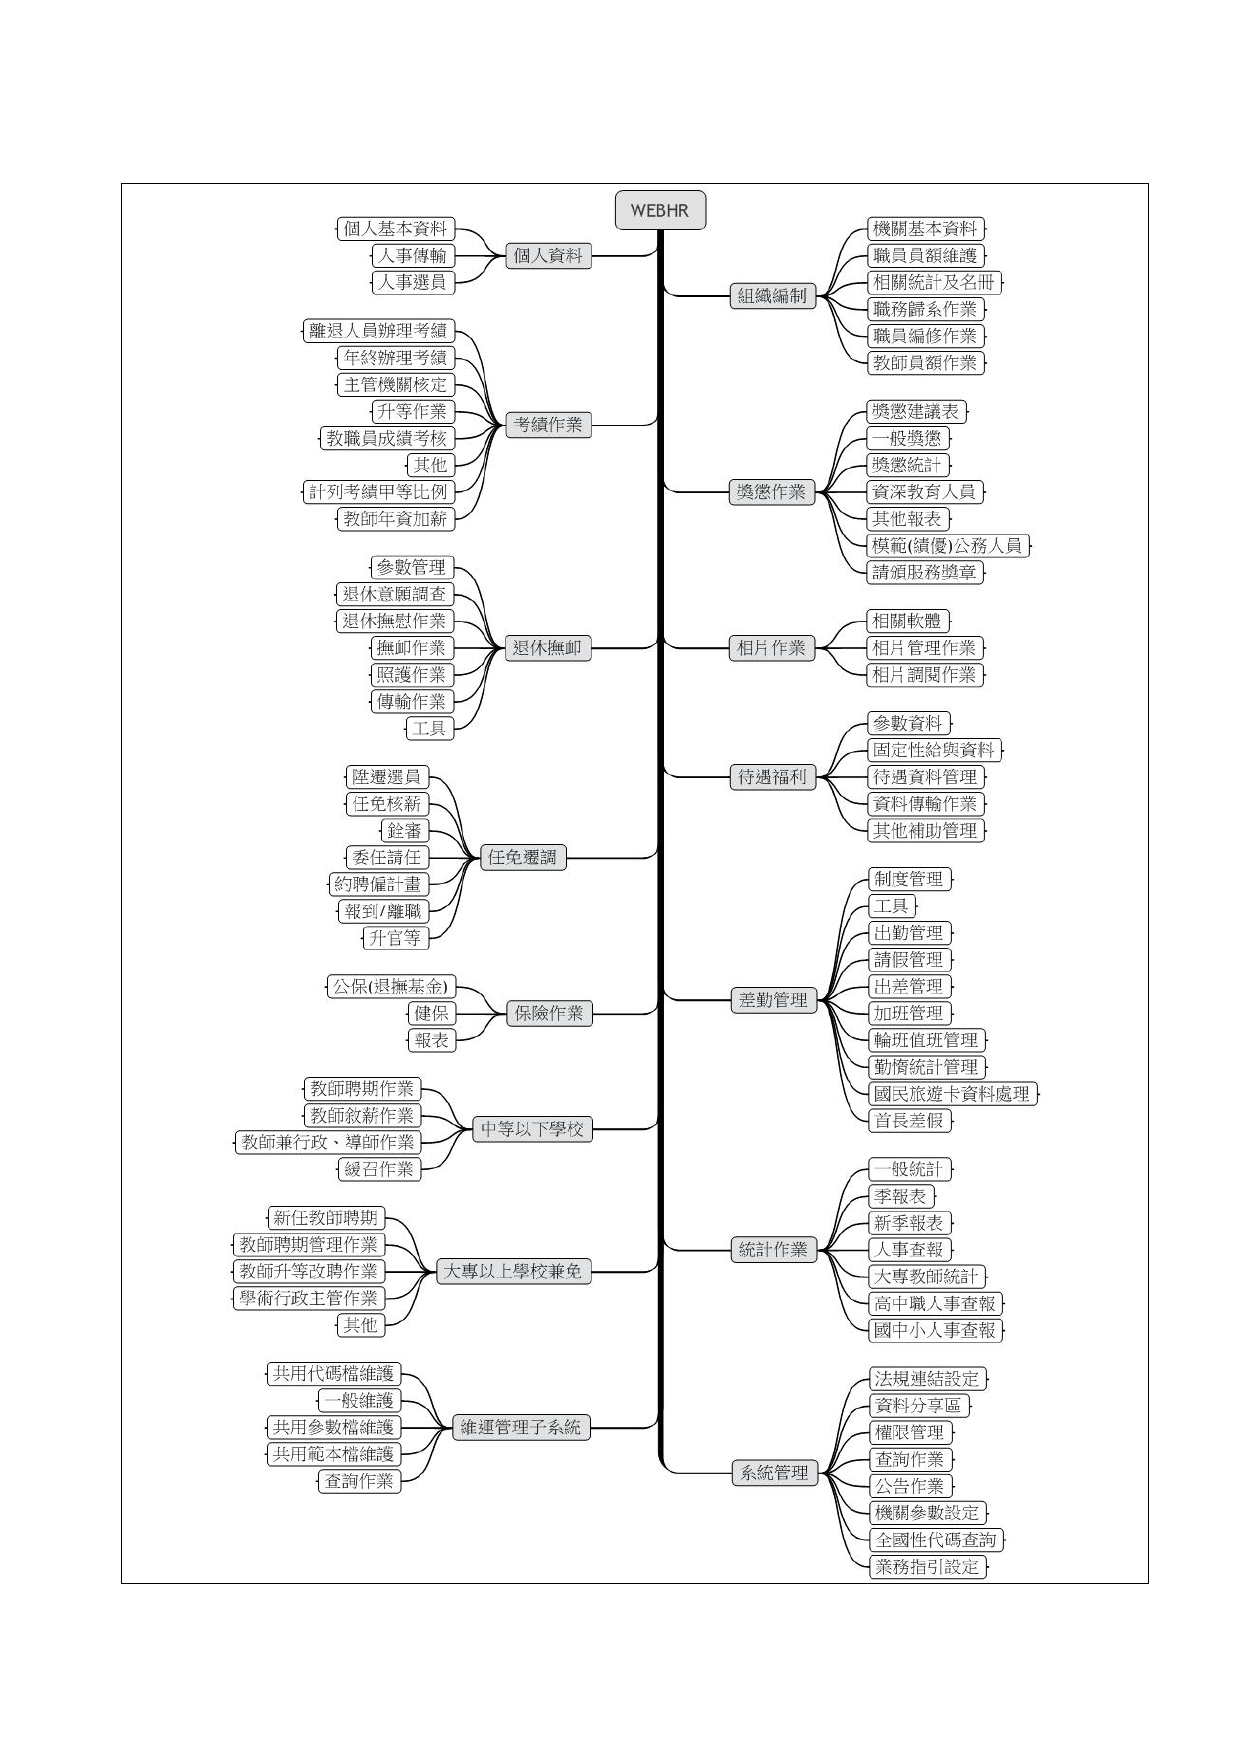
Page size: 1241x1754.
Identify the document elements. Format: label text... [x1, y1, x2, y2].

table_header 「人力資源管理資訊系統」（WebHR）簡介 壹、前言 行政院人事行政局（以下簡稱人事局）因應電腦軟硬體、開發工具、資料庫架構的進步，自民國80 年起即進行人事行政資訊系統的開發，民國83 年開發ＤＯＳ版人事管理資訊系統並推廣至行政院所屬中央機關；民國86 年9 月配合個人電腦視窗化開發「視窗版人事管理資訊系統」（簡稱Windows 版），並推廣至各行政機關；89 年在節省各機關重覆開發之人力及經費考量下，和教育部合作開發「公教人員人事管理資訊系統」（簡稱Pemis2k），使用者含括各級行政機關（包括中央、省屬及福建省連江縣各層級行政機關）及學校（包括國立學校及省立高中（職）以下學校）。 考量基層人事機構處理日常人事業務，除人事局開發之系統外，尚需使用銓敘部之銓敘整合網路系統、中央健康保險局之健保系統、公務人員退休撫卹基金管理委員會之退撫基金管理系統、臺灣銀行公保部之公保系統等，上述系統與人事局之應用系統有資料上、下游關係，如能藉由資訊技術整合各主管機關系統，對於人事業務之推動及簡化將有極大助益，遂於97 年起運用服務導向架構（Service Oriented Architecture，SOA）、web 2.0 等新的資通訊科技觀念和技術，開發網際網路版「人力資源管理資訊系統」（簡稱WebHR），透過人事行政作業流程再造，縱向整合基層機關及主管機關，橫向整合各人事業務主管機關，改善基層人事人員資料重複報送，資料無法共享等問題，達到簡化人事業務的目標。 貳、系統架構及功能 一、整體架構說明 網際網路版「人力資源管理系統」(WebHR)以人事局服務平台為基礎，人事服務網 （eCPA）為入口，整體架構如下圖： 圖1 WebHR 整體架構圖 二、人事業務作業功能說明 WebHR 系統採集中式之Web-based 架構，整合了大部份人事機構之業務，就功能面 而言共包含個人基本資料、組織編制、考績、任免遷調、獎章獎懲、保險、退休撫卹、 待遇福利、差勤管理、統計、相片管理、人事傳輸、人事選員、中等以下學校、大專以 上學校兼免、系統管理等子系統，適合所有層級行政機關及學校之人事機構使用，主要 功能架構如下圖： 圖2 WebHR 人事業務作業功能圖 （一）個人基本資料：提供各機關依據公務人員任用法或相關法規任用之人員，填寫公 務人員履歷各表(21 表)，依其各表號填寫欄位並參考全國性代碼，建立完整之公 務人員基本資料。 （二）組織編制：提供行政機關依據組織法及編制表，維護機關代碼、名稱、各項職員 之編制官職等及員額、職務歸系、名冊管理、各項職務編號之明細(包含其編制單 位、員額類別、歸系職等、職系、目前佔缺人員等資料)，及相關統計運用等作業 （三）任免遷調：提供機關依據公務人員任用法或相關法規，辦理機關內人員報到、離 職、新進人員任用、人員調動、陞遷選員(含內陞及外補)、任免核薪、銓審、約 聘僱計畫、升官等選員，及各項需報送銓敘部審查資料等作業。 （四）獎章獎懲：提供依各機關依行政院及各級行政機關學校公務人員獎懲案件處理辦 法、公務人員服務法及自行訂頒之平時獎懲標準規定，辦理人員之獎懲案建議函 、獎懲令、報表及獎懲統計、資深優良教育人員、模範(績優)公務人員及請頒服 務獎章等作業。 （五）保險作業：提供依照公務人員保險法規定之公保、健保及退撫基金會等保險業務 所需之大批人員異動資料，以協助整批報送作業。 （六）考績作業：提供依公務人員考績法暨其施行細則，辦理媒體報送至銓敘部審定作 業、年終辦理考績作業、離退人員另予考績、主管機關核定、升等作業以及教職 員成績考核作業等作業。 （七）差勤管理：提供依據公務人員請假規則、行政院及所屬各機關聘僱人員給假辦法 及相關出差休假等法規等規定，辦理差勤資料建檔及管理、結合刷卡系統、制度 管理、出勤管理、請假管理、出差管理、加班管理、輪班值班管理、勤惰統計管 理、國民旅遊卡資料處理及首長差假等作業。 （八）統計作業：以個人基本資料分析，進行各項資料統計，包括行政機關、各級學校 、簡薦委官等、雇員、各種學歷(專科、大學、研究所、博士等)、年齡、考試、 官等、性別、年資、及各項異動狀況統計等作業。 （九）待遇福利：提供依據全國軍公教員工待遇支給要點、任用敘薪及現職資料，維護 待遇資料、經費類別、用表別、支領數額、專案加給表及金額、職務加給表及金 額、地域加給表及金額、學分費補助申請及慶生名冊製作等作業。 （十）退休撫卹：提供依據公務人員退休法及其施行細則、公務人員撫卹法及其施行細 則，辦理退休意願調查，預算編列、退休撫卹事實表填報、計算退休金及撫卹金 、產生發放清冊及產製銀行媒體轉帳電子檔、三節慰問金、年終慰問金發放等作 業。 （十一）相片管理：提供人員之相片批次轉入、轉出，及批次調閱功能。 （十二）人事傳輸：提供人員依照交換格式規定，匯入及匯出人事21 表資料。 （十三）人事選員：提供一般選員及彈性選員，以選擇符合之條件人員名單供參考。 （十四）中等以下學校：提供中小學之教師聘期、教師敘薪、教師兼行政、兼導師、緩 召作業等作業。 （十五）大專以上學校兼免：提供大專以上之教師聘任、教師聘期管理、教師升等改聘 、學術行政主管作業等作業。 （十六）系統管理：提供設定帳號、人員之權限管理、單位及人員區分及角色設定等作 業。 叁、系統整合與介接 一、整合人事服務網（eCPA）單一簽入機制 整合人事服務網單一入口平台與簽入模組，讓人事人員只需記住單一網址及單一帳號密碼，即可執行相關人事作業，避免因多重網址、帳號及密碼，徒增人事作業困擾。 二、整合「憑證」提供高度身分認證功能 整合人事服務網之「自然人憑證」、「機關憑證」認證機制，運用憑證之辨識機制，提高身分認證強度，提升資料之有效性。 三、整合人事局各項人事服務系統 WebHR 系統整合了人事局現有之多項人事服務系統，包含「終身學習入口網」、「服務獎章請頒系統」、「公教人員待遇管理系統」、「生活津貼申請暨稽核系統」、「報送服務網」、「事求人機關徵才系統」，建立系統間之資料自動傳輸機制，藉由全程資訊化提升資料正確性，讓人事人員不再忙於資料之報送傳輸及處理因作業疏失而產生資料不一致問題。 四、跨院人事資料流整合 主要人事業務主管機關包含銓敘部、人事局、縣市政府人事處(室)、台灣銀行公保 部、健康保險局、退撫基金管理委員會等，因各自發展資訊系統的期程先後不一、使用的工具不同與技術整合複雜，而產生系統各自獨立欠缺整合與介接。但就基層人事人員觀點而論，人事作業重複繁瑣，同一項人事業務有多個不同的主管機關，整體人事業務水平與垂直作業流程均不流暢與連貫，無法整合運用現有資源發揮資源最大效益。例如公務人員考績作業，基層人事機構利用人事局開發之系統報送給主管機關審核；俟銓敘部審定後，再以媒體傳送回基層人事機構；基層人事機構再以媒體送給人事局，造成資料即時性、完整性、正確性均有待加強之問題。 經透過不斷的協調與溝通，及資訊系統與資料的垂直整合，WebHR 系統完成與銓敘部「銓敘整合網路系統」之跨院資料傳輸整合機制，基層機關的申辦資料透過WebHR 系統傳送縣（市）主管機關完成核定作業，再送銓敘部進行核備作業；銓敘部作業完成後之資料亦由WebHR 系統負責接收導入各機關資料庫，以達流程改造、減少人工作業、提升資料正確性、提供「一次申辦、全程運用、服務回饋」的創新作業運作模式。 五、公保、健保及退撫基金作業跨機關與系統整合 各機關均需按時報送各項繳費資料給公保處、健保局、退撫基金管理委員會，先前皆由基層機關使用人事局開發之系統作業，再將產出之資料報送主管機關系統，但因法規的解釋及特殊案例處理方式均由主管機關主政，致人事局系統計算偶有錯誤之情事發生，造成基層機關與主管機關之困擾，為徹底解決上述問題，人事局主動協調台灣銀行公保部、健康保險局及退撫基金管理委員會，由W ebHR 系統產生人員大批異動資料，再透過主管機關開發之系統介接程式接收，進行後續保費計算、人員資料更新作業，以各師其職、分工合作的方式達到便利且正確的保費計算。 六、整合考試院「全國人事法規釋例資料庫檢索系統」 人事法規非常繁雜且主管機關不一，而依法行政是人事人員最基本要求，但法規及釋例更動時，人事人員常常無法於第一時間取得資訊，容易造成人事作業之疏失及錯誤，所以WebHR 系統整合考試院「全國人事法規釋例資料庫檢索系統」，當有新版法規時自動更新連結至最新法規，可節省人事人員法規搜尋時間及避免法規引用錯誤。 肆、系統創新 一、創造經驗傳承、迅速知識分享 人事人員流動大，且基層機關由非人事人員兼辦人事業務的情形非常普遍，所以經驗傳承非常重要，因為前人的經驗能讓剛進入人事服務的新進同仁在最短的時間內熟悉人事業務，所以WebHR 系統整合了人事局「人事知識分享平台」的推薦知識、熱門知識、最佳知識等相關資訊，而且還建立小秘訣專區，讓人事人員於日常工作期間即可將心得、作業注意事項或整理的作業秘訣及小撇步，放置並公告於系統中提醒自己，當人員替換時新進人事人員可迅速的取得前人的武功心法，在最短的時間內瞭解工作所需知識。 WebHR 系統亦提供跨機關之工作經驗或秘訣分享機制，各機關可將公認良好的知識分享給其他機關，同時主管機關亦可彙整所屬的優良工作經驗，形成整個主管機關之共同知識，透過系統迅速的擴散，凝聚人事人員向心力，使人事機構猶如神經元一般，將資訊立即且正確的傳遞，充分發揮數位神經效能且提升整體服務品質。 二、提供主管機關法規及表件自主專區 由於地方自治法的關係，各縣（市）政府許多人事作業流程及表格文件均不統一， 有集中管理、有分散授權、或採部分授權，而直轄市及縣（市）政府差異更大，在眾多單行法分立的情況下，當人事人員跨主管機關調動時，往往會引用錯誤法規及表單，造成業務上之困擾或影響當事人權益，WebHR 系統特別建立主管機關法規及表件自主專區，讓新調任的人事人員能簡便且迅速的取得正確的法規及表單資訊。 三、提供自建作業流程指引整合資訊系統操作 人事作業非常繁雜，作業流程包含哪些步驟，哪一項又該先作，一直困擾著人事新進人員，WebHR 系統特別建立主管機關業務流程指引專區且將系統操作整合至指引之每一個步驟，讓主管機關可以自由設定業務流程，其內容包括系統內某一項功能、系統外之某一網頁或檔案資料，新進人事人員只需依照指引之步驟一步步作業即可無遺漏的完成各項人事業務，且為符合已熟練之人事老兵快速處理之需求，在系統目錄中仍建立各分項之作業入口，以便可快速於各操作界面間切換。 四、待辦信息主動提醒通知、增進業務處理時效 人事人員日常作業非常忙碌，為避免產生作業漏做情況，系統於各項事件發生時貼心的設計待辦事項提醒機制，例如當系統偵測到銓敘部已將考績核定完成時，提醒人事人員進行資料下載及轉入作業；當有新的調查表需要填寫時，即時提醒人事人員；有公務員利用「個人資料校對網」提出個人資料更正時，提醒人事人員儘快處理等。 五、建立作業提醒機制，達到系統主動服務 當機關人員報到或離職時，人事人員必須一連串的處理多項作業，其中任何一項漏失均會影響當事人之權益，為避免錯誤產生及提升人事服務品質，於系統中建立作業提醒機制，例如人員報到或離職作業時，提醒人事人員要辦理公保、健保、退撫基金之異動作業，並提供人事人員簡便且快速的捷徑切換至相關作業畫面。 六、運用表報排程技術，提升系統服務品質 人事作業有其週期性及時間侷限性，例如考績作業都在年度結束時作業、教師聘用統一於暑假期間作業，此作業時間的侷限性會造成系統在特定時段負載量暴增，尤其是表報統計作業需使用大量資料及運算，更會造成系統無法負荷影響服務品質，藉由排程技術可視系統負載狀況調整瞬間負荷量，提升線上服務品質及縮短線上反應時間。 圖3 WebHR 系統創新功能圖 伍、系統推動輔助措施 一、辦理系統上線前評估說明會議 為讓縣(市)政府在正式使用前充分瞭解系統設計精神、作業流程、操作畫面、收集系統與各縣(市)政府現行作業流程及表報之差異，均會由人事局人員、系統建置人員至縣(市)政府依人事分工科別，分別辦理系統說明會議，與縣(市)政府及所屬機關之人事菁英充分溝通討論，使系統能充分符合實際作業流程及表報所需。 二、充分辦理人員教育訓練 為減輕主管機關之負擔，系統上線前提供多梯次（每梯次5 天）之系統教育訓練，除讓使用者能盡快熟悉系統操作並釐清疑義，且確保系統能於上線前完成必要之修正，降低使用之困難度。 三、提供數位教學影音檔案，縮短學習曲線 為協助使用者於系統上線前或上線後自我服務，儘快處理問題，另行錄製了影音教學檔案，提供使用者學習，以期迅速的瞭解系統操作方式。 四、提供完善資訊客服機制 建立使用者問題處理及服務中心，無論是使用者操作問題、資料錯誤或是系統問題，均以「顧客服務」為導向，有專人立即且快速的回答使用者提出之問題，且所有問題均會以系統方式掛號列管，方便追蹤查詢，並建置問題Q＆A 專區，將相關問題彙整後公告，讓系統新手能快速查詢、自我服務。 五、協助建立菁英輔導機制，就近協助處理問題 雖然建立了完善資訊客服機制，但總不如鄰近同事之良好溝通及貼心服務，所以輔導各縣(市)政府建立菁英輔導責任區，再配合系統之身分切換機制，讓使用者能就近尋求菁英輔導人員之協助，在最短的時間內將問題處理完畢。 六、上線後使用情形之調查及處理 系統上線後仍與縣(市)政府建立密切之溝通管道，瞭解各子系統之用情形，是否需要協助等，以做為未來系統改進及提升服務品質的重要依據。 陸、實施效益 一、藉助雲端技術減輕人事人員工作負擔 目前人事機構約8,000 多個且遍佈全國，大部分機關人事人員需管理一套人事系統（包含主機軟硬體、資料庫及人事管理系統），因人事人員非資訊專業，當系統出現問題時無法自行處理，必須另行請求協助，但各機關不一定有設置資訊人員，將影響人事服務品質，WebHR 系統藉助雲端技術將各機關主機集中至人事局或縣（市）主管機關統一管理，各機關不再負責主機軟硬體之維護管理、系統程式更新、資料備份，將可大幅減輕人事人員日常工作負擔。 二、藉由線上申辦，提升作業效率、簡化公文傳遞，達成節能減碳目標 縣（市）政府與所屬機關間無論是獎懲、考績、退休撫卹、中等以下教職員作業等，往往需要大量之公文往返，不但曠日廢時亦浪費紙張，WebHR 系統建置線上申辦作業可免除大量之公文往返，節省紙張費用及人員傳遞之成本，符合世界節能減碳之趨勢且可提升傳輸作業及服務品質。 三、透過腦力激盪及資訊輔助達到人事流程再造 所有系統作業流程均與基層機關、縣（市）政府之人事菁英，以小組討論的方式充分溝通、腦力激盪，針對現行人事作業瓶頸進行全面性研討及簡化，再透過資訊技術落實與實踐，達人事流程再造之目標。 四、整合人事局及各人事業務主管機關系統，簡化人事作業 WebHR 系統整合了人事局現有之多項人事服務系統、銓敘部「銓敘整合網路系統」，並介接公保、健保等人事主管機關業務系統，建立跨機關系統間之資料自動傳輸機制，撫平系統作業流程，讓人事人員不再於各主管機關系統間進行繁瑣的資料報送、達流程改造、減少人工作業、提升資料正確性、及「一次申辦、全程運用、服務回饋」目標。 五、與日常申辦業務結合提升資料的正確性 以往建置之人事系統大多是人事文書作業完成後之資料儲存及管理，並沒有與人事日常申辦業務充分結合，常發生資料登打錯誤之情況，人事局為取得全國人事資料及各縣(市)政府為取得所屬機關人事資料，均要求各基層機關將資料匯出後再以手動方式進行報送，如此不但增加人事人員工作負擔，亦常因作業疏失而產生資料錯亂之情況，雖花費大量時間搜集及校正資料，資料正確性仍不如預期。 WebHR 系統藉由線上申辦整合基層機關到縣（市）政府之所有作業及表報，透過機關承辦人線上申辦、縣(市)政府負責人線上審核、當事人多次的資料檢視與校對，可大幅提昇資料之正確性亦可簡化資料蒐集流程。 六、全面提升人事業務處理效率 為協助人事人員更有效率處理人事業務，WebHR 系統積極進行人事業務資訊化工作，迄今已完成組織編制、個人基本資料、人事選員、人事傳輸、任免遷調、獎懲作業、考績作業、差勤管理、待遇福利、退休撫卹、相片管理、大專教師兼免、中等以下學校教師兼免、保險作業、統計、決策支援等，刻正再擴充出國案件、訓練進修管理、人事法規整合等作業，可說全面含括了人事日常作業所需，藉由資訊系統輔助，提升人事業務處理效率。 柒、未來展望 WebHR 服務系統只是完成前端服務提供，未來將持續藉由跨主管機關之行政流程改造及業務資訊整合與整併，進而建置「人事共通服務平台」整合各人事主管機關資料庫及業務系統，提供整體性決策支援，基於以上理念，將持續努力推動以下工作： 一、建立雲端人事專業統計及決策資訊服務 正確的資料是建構優質資訊服務的基礎，嚴謹的統計數據更能輔助人事政策形成，各主管機關常有臨時性統計表報需求，例如教育部、審計部及其他業務主管機關常定期或不定期要求各縣（市）政府提供統計資料；議員或首長亦常因問政需要，要求提供臨時性統計資料。目前各主管機關常大費周章的以公告方式要求所屬機關人事人員全面放下手邊工作，以最速件方式找出資料並完成報送作業，但常發生因定義認知不同、無法即時取得或懷疑資料正確性之情況，另WebHR 系統雖然已提供個人表報查詢、人事選員等功能，讓主管機關可在統一的資料基礎下，即時且正確的取得所需資訊，但人事人員常因不具備資訊能力或對資料庫欄位不熟悉，而無法如期、如質的提供所需資訊。 人事局現已建置「公務人力資料庫」蒐集行政院及所屬機關之公務人員、技工工友、駕駛、駐衛警等之個人基本資料、現職、待遇等資料及各機關之組織員額編制狀況，並透過倉儲系統產生人事局所需之公務人力統計及分析資料，如能在現有的基礎上運用雲端技術擴大服務範圍，將基層機關、縣（市）政府、業務主管機關等均納入服務範圍，藉由整合人事局的人事專業及廠商的資訊技術，建置一套主動式雲端人事資料統計服務，透過需求端之服務申請，人事局針對所收集資料庫建置表報並在資訊安全的前提下建置適當之權限控管，以雲端服務方式提供各主管機關定期或不定期所需之各類統計表報、選員服務及人事決策所需資訊，以輔助人事業務執行及政策之推動。 二、建立完整公務生涯全程記錄資料庫 正確資料為提供良好資訊服務的基礎，一個公務人員可能是通過國家考試後按資格任用亦或由特殊法令進用，就業務流程而言公務人員通過考選部辦理之國家考試後，接著由人事局或特考主辦機關分發至任用機關實務訓練起，便有任用、考績、獎懲、任免、銓審、訓練、遷調、待遇、福利差勤、保險、退休等作業，其中保險事涉台灣銀行公保部、健保局等機關；依法送銓敘部審查又有了銓敘、動態、考績、退休等；退休撫卹之年資計算又由主管機關及退撫基金管理委員會辦理，公務人員由考試至退休之完整生涯週期資料可說散見於多個業務主管機關，人事局資料庫有公務人員基本資料、現職任免、經歷異動、終身學習等相關的人事資料，而退撫基金管理委員有公務人員繳納退撫基金完整資料紀錄、銓敘部則有公務人員詳盡的銓敘審查、考績等資料。當一個公務人員要辦理退休時，系統若要主動提供退休金試算服務及建議，則至少必需分別取得三個主管機關資料庫，方能提出退休最適時機點及退休金最優組合之建議，無論在資料查詢、校對、運用上均屬不易。 基於主動服務之觀念，希能以雲端技術更深層整合各資料來源，完整且正確的將公務生涯全程記錄於單一整合性人事資料服務雲，方能在人事管理各階段工作時發揮完整之查詢或檢核功用，進而提供公務人員各個階段全程、快速且優質人事服務。 三、建立單一整合性跨機關人事業務服務雲 核心人事業務包含任免、組織編制、銓審、考績、退休等業務，跨考試院、銓敘部、退撫基金、公保部、人事局及8,000 千多人事機構。人事局多年開發全國人事行政資訊系統經驗發現要達成單一整合性跨機關人事業務服務之目標，除WebHR 努力達成之「跨人事主管機關資訊流程整合」外，尚須克服「業務分責、系統分立」之現況。例如：人事局有「人事服務網」（eCPA）（包含組織員額、考試分發、待遇、子女教育補助、終身學習、求職徵才、技工工友等）、銓敘部有「銓敘整合網路系統」（包含機關編制、銓審、考績、動態登記、模範公務人員報備、聘用人員報備、公務人員試用期滿送審作業、退撫資料查件等作業）、退撫基金管理委員會有「退撫基金繳納作業系統」、台灣銀行公保部有「公保網路作業系統」，但各資訊系統使用的工具與技術不同且分置多處欠缺整合，人事機構人員推動日常業務必須於各系統間切換，自行調整適應不同的網路作業環境、系統設計理念及操作方式，產生作業困難、資源無法共享等問題，如能運用單一簽入技術，更甚是適度的跨機關系統整併，使跨主管機關之同一項人事業務能整合於單一系統，不但可簡化作業之複雜度，亦可將有限資源發揮最大效益，對於人事人員多會有莫大之幫助。 （本文由人事行政局資訊室科長林哲正 提供） [122, 184, 1148, 1583]
